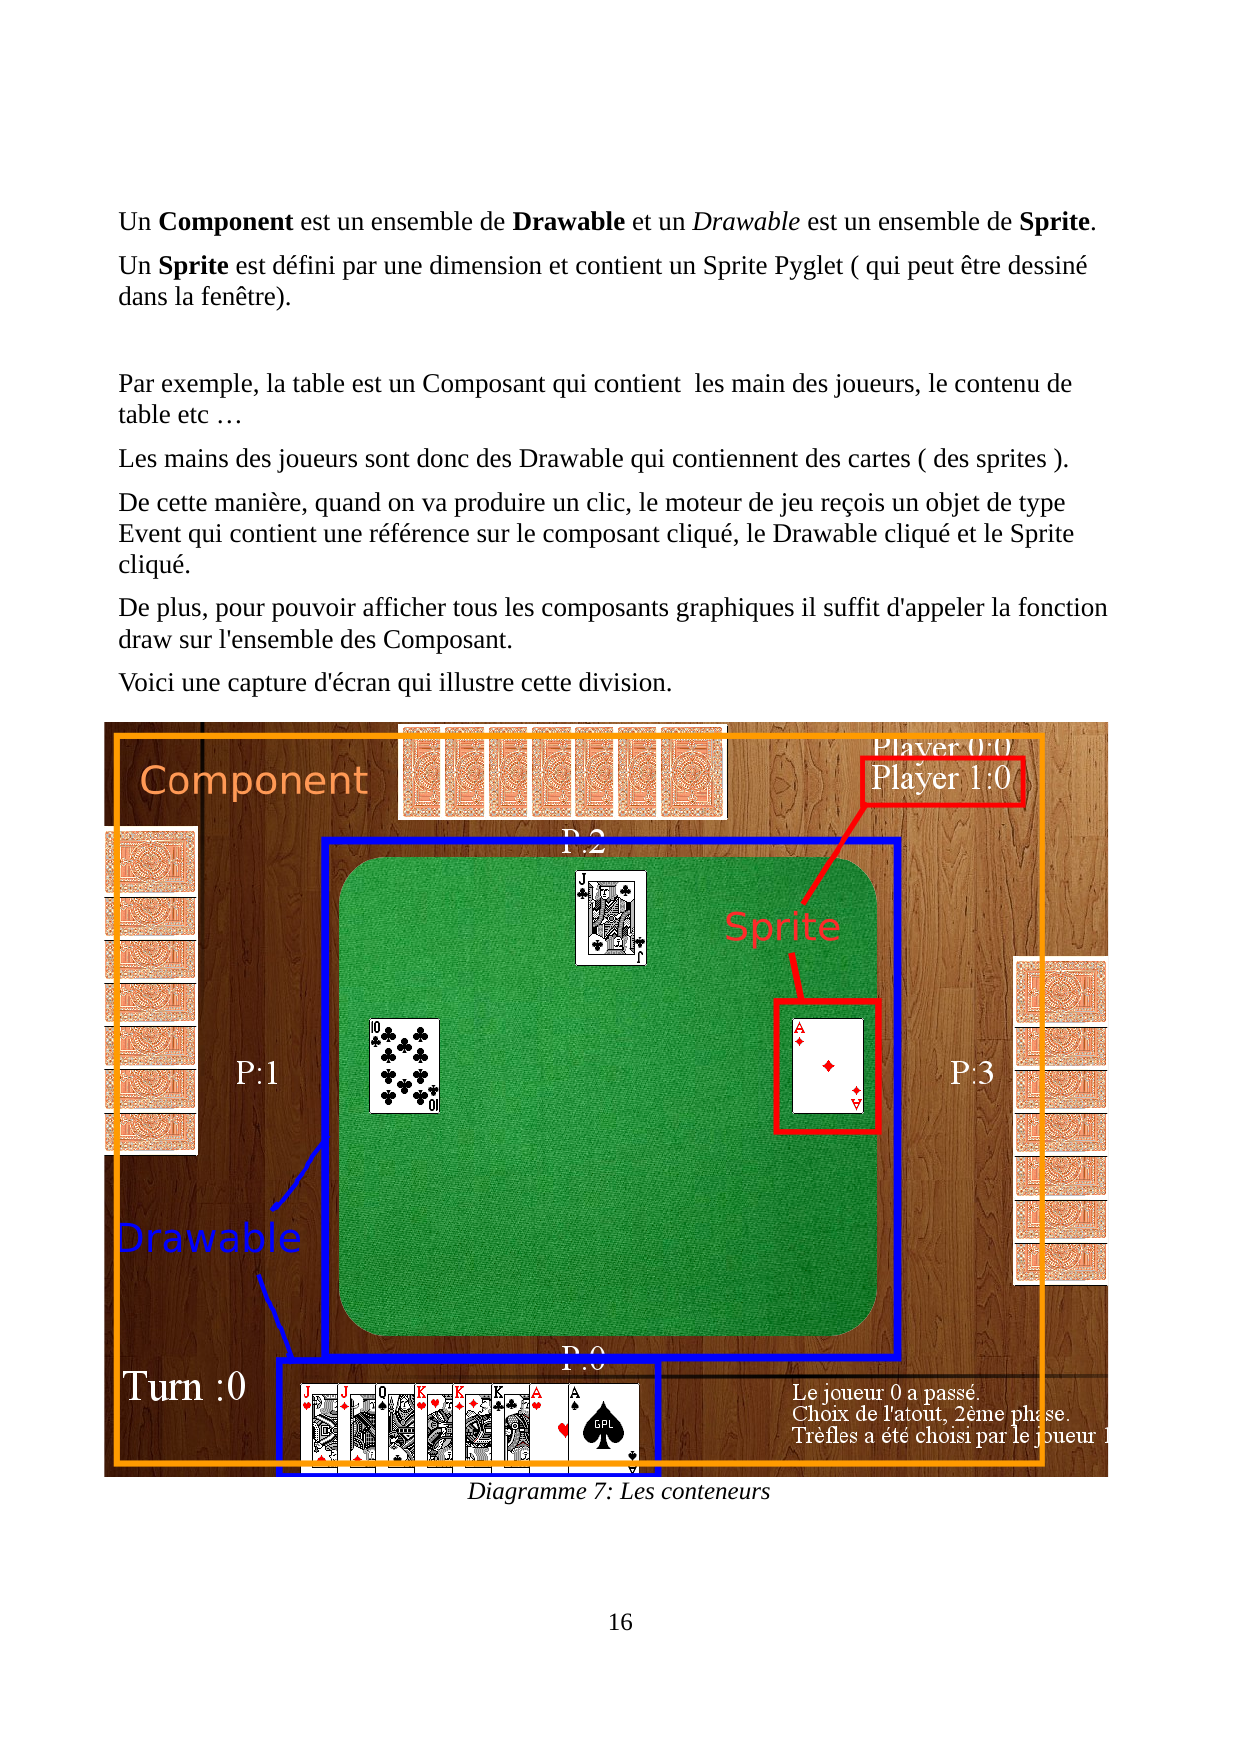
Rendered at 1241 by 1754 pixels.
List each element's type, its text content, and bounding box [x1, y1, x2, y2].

text Diagramme 7: Les conteneurs [118, 1477, 1122, 1505]
text Par exemple, la table est un Composant qui contient les main des joueurs, le contenu de table etc … [118, 367, 1122, 429]
text Un Sprite est défini par une dimension et contient un Sprite Pyglet ( qui peut être dessiné dans la fenêtre). [118, 249, 1122, 311]
text De cette manière, quand on va produire un clic, le moteur de jeu reçois un objet de type Event qui contient une référence sur le composant cliqué, le Drawable cliqué et le Sprite cliqué. [118, 486, 1122, 579]
text De plus, pour pouvoir afficher tous les composants graphiques il suffit d'appeler la fonction draw sur l'ensemble des Composant. [118, 592, 1122, 654]
picture [104, 722, 1109, 1477]
text Voici une capture d'écran qui illustre cette division. [118, 666, 1122, 697]
text Un Component est un ensemble de Drawable et un Drawable est un ensemble de Sprite. [118, 205, 1122, 236]
text Les mains des joueurs sont donc des Drawable qui contiennent des cartes ( des sprites ). [118, 442, 1122, 473]
